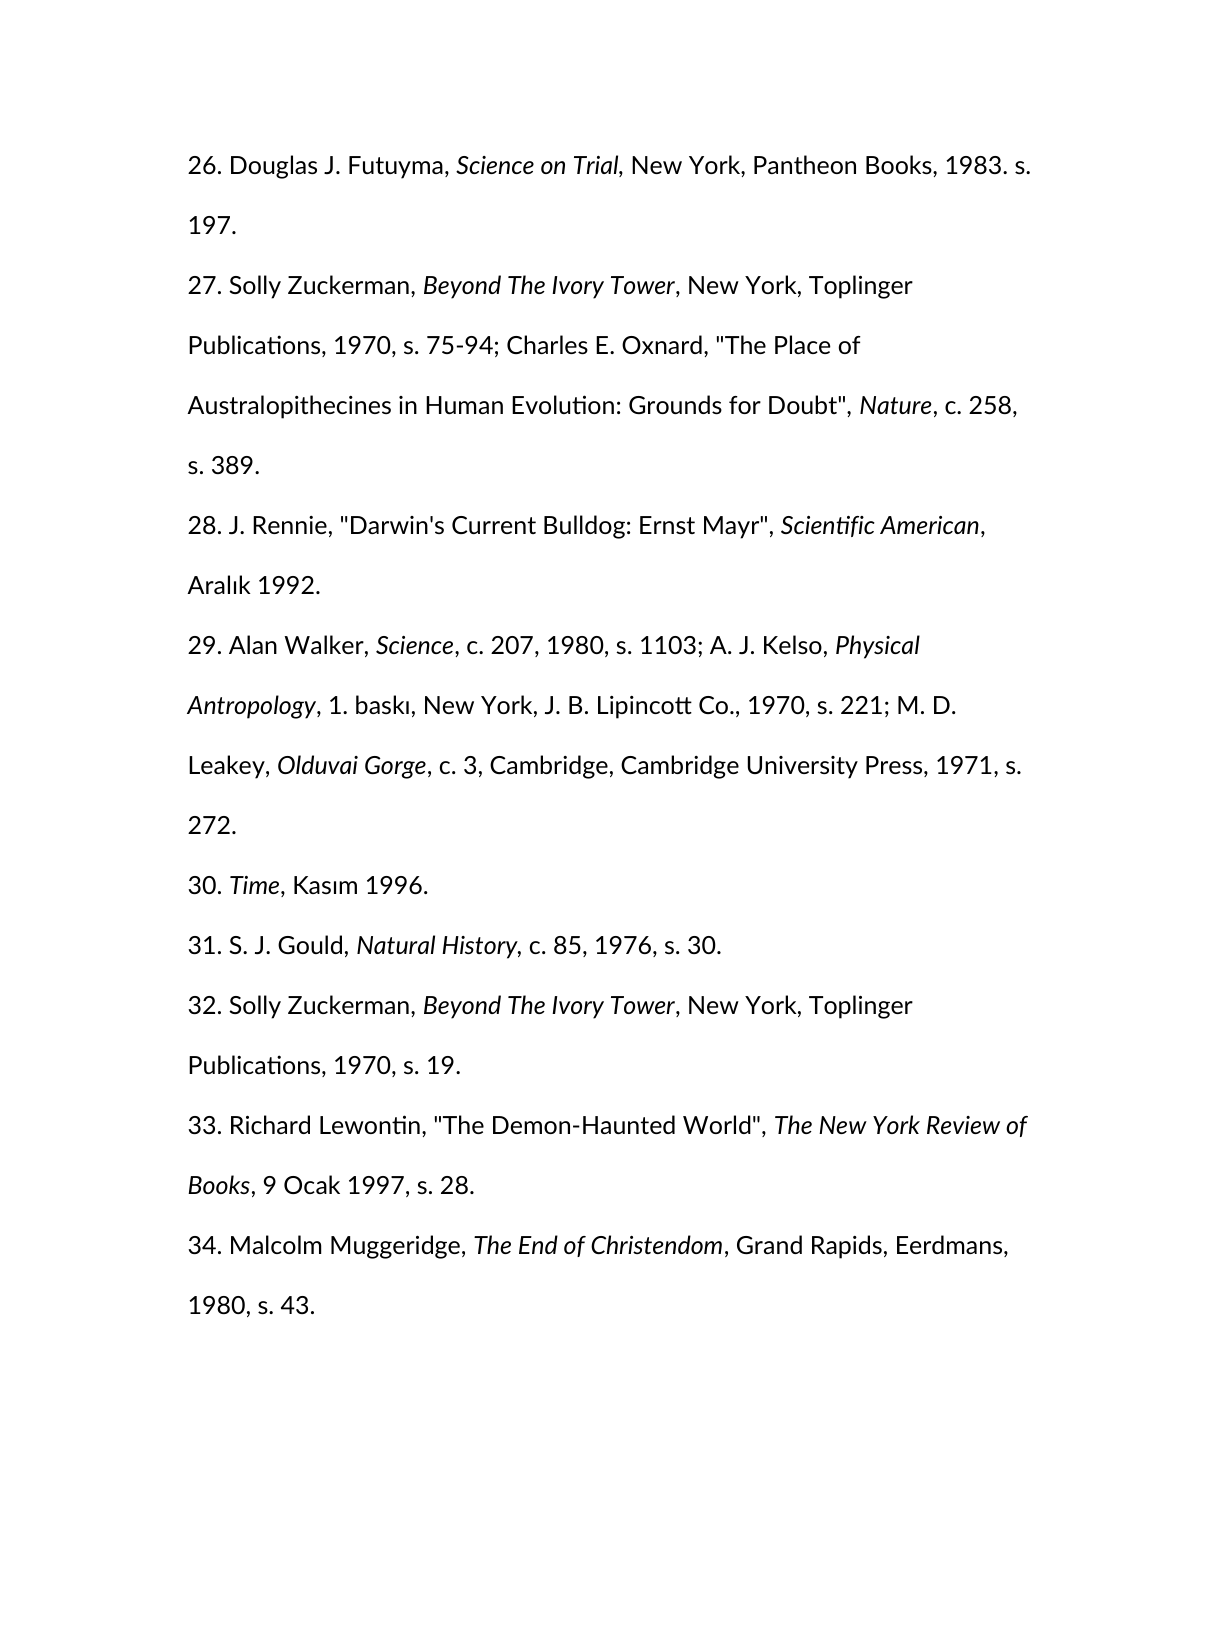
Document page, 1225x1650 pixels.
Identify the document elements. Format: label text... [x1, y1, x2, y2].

text 28. J. Rennie, "Darwin's Current Bulldog: Ernst Mayr", Scientific American, Aralık 1992. [187, 510, 1037, 630]
text 26. Douglas J. Futuyma, Science on Trial, New York, Pantheon Books, 1983. s. 197. [187, 150, 1037, 270]
text 34. Malcolm Muggeridge, The End of Christendom, Grand Rapids, Eerdmans, 1980, s. 43. [187, 1230, 1037, 1406]
text 27. Solly Zuckerman, Beyond The Ivory Tower, New York, Toplinger Publications, 1970, s. 75-94; Charles E. Oxnard, "The Place of Australopithecines in Human Evolution: Grounds for Doubt", Nature, c. 258, s. 389. [187, 270, 1037, 510]
text 31. S. J. Gould, Natural History, c. 85, 1976, s. 30. [187, 930, 1037, 990]
text 32. Solly Zuckerman, Beyond The Ivory Tower, New York, Toplinger Publications, 1970, s. 19. [187, 990, 1037, 1110]
text 29. Alan Walker, Science, c. 207, 1980, s. 1103; A. J. Kelso, Physical Antropology, 1. baskı, New York, J. B. Lipincott Co., 1970, s. 221; M. D. Leakey, Olduvai Gorge, c. 3, Cambridge, Cambridge University Press, 1971, s. 272. [187, 630, 1037, 870]
text 33. Richard Lewontin, "The Demon-Haunted World", The New York Review of Books, 9 Ocak 1997, s. 28. [187, 1110, 1037, 1230]
text 30. Time, Kasım 1996. [187, 870, 1037, 930]
